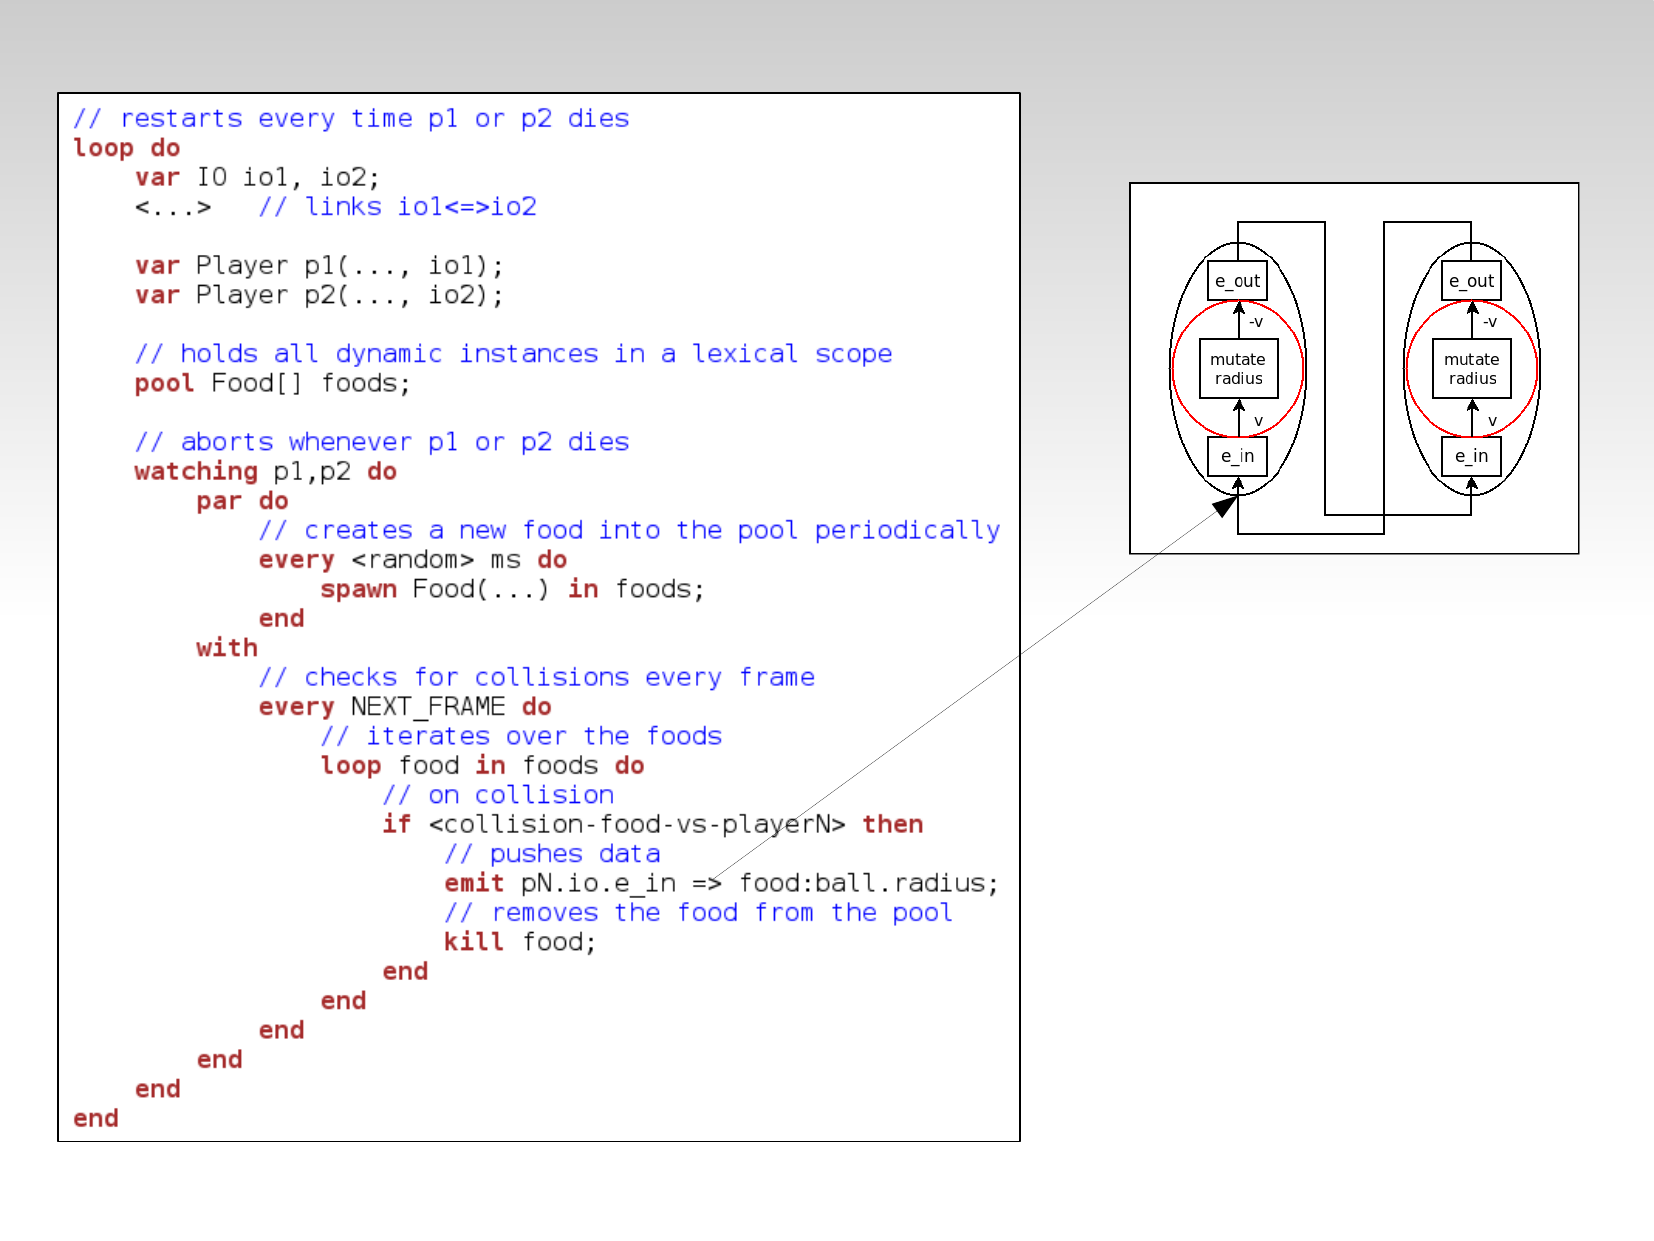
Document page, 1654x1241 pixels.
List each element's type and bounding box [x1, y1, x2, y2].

picture [59, 93, 1020, 1141]
picture [1129, 182, 1580, 555]
